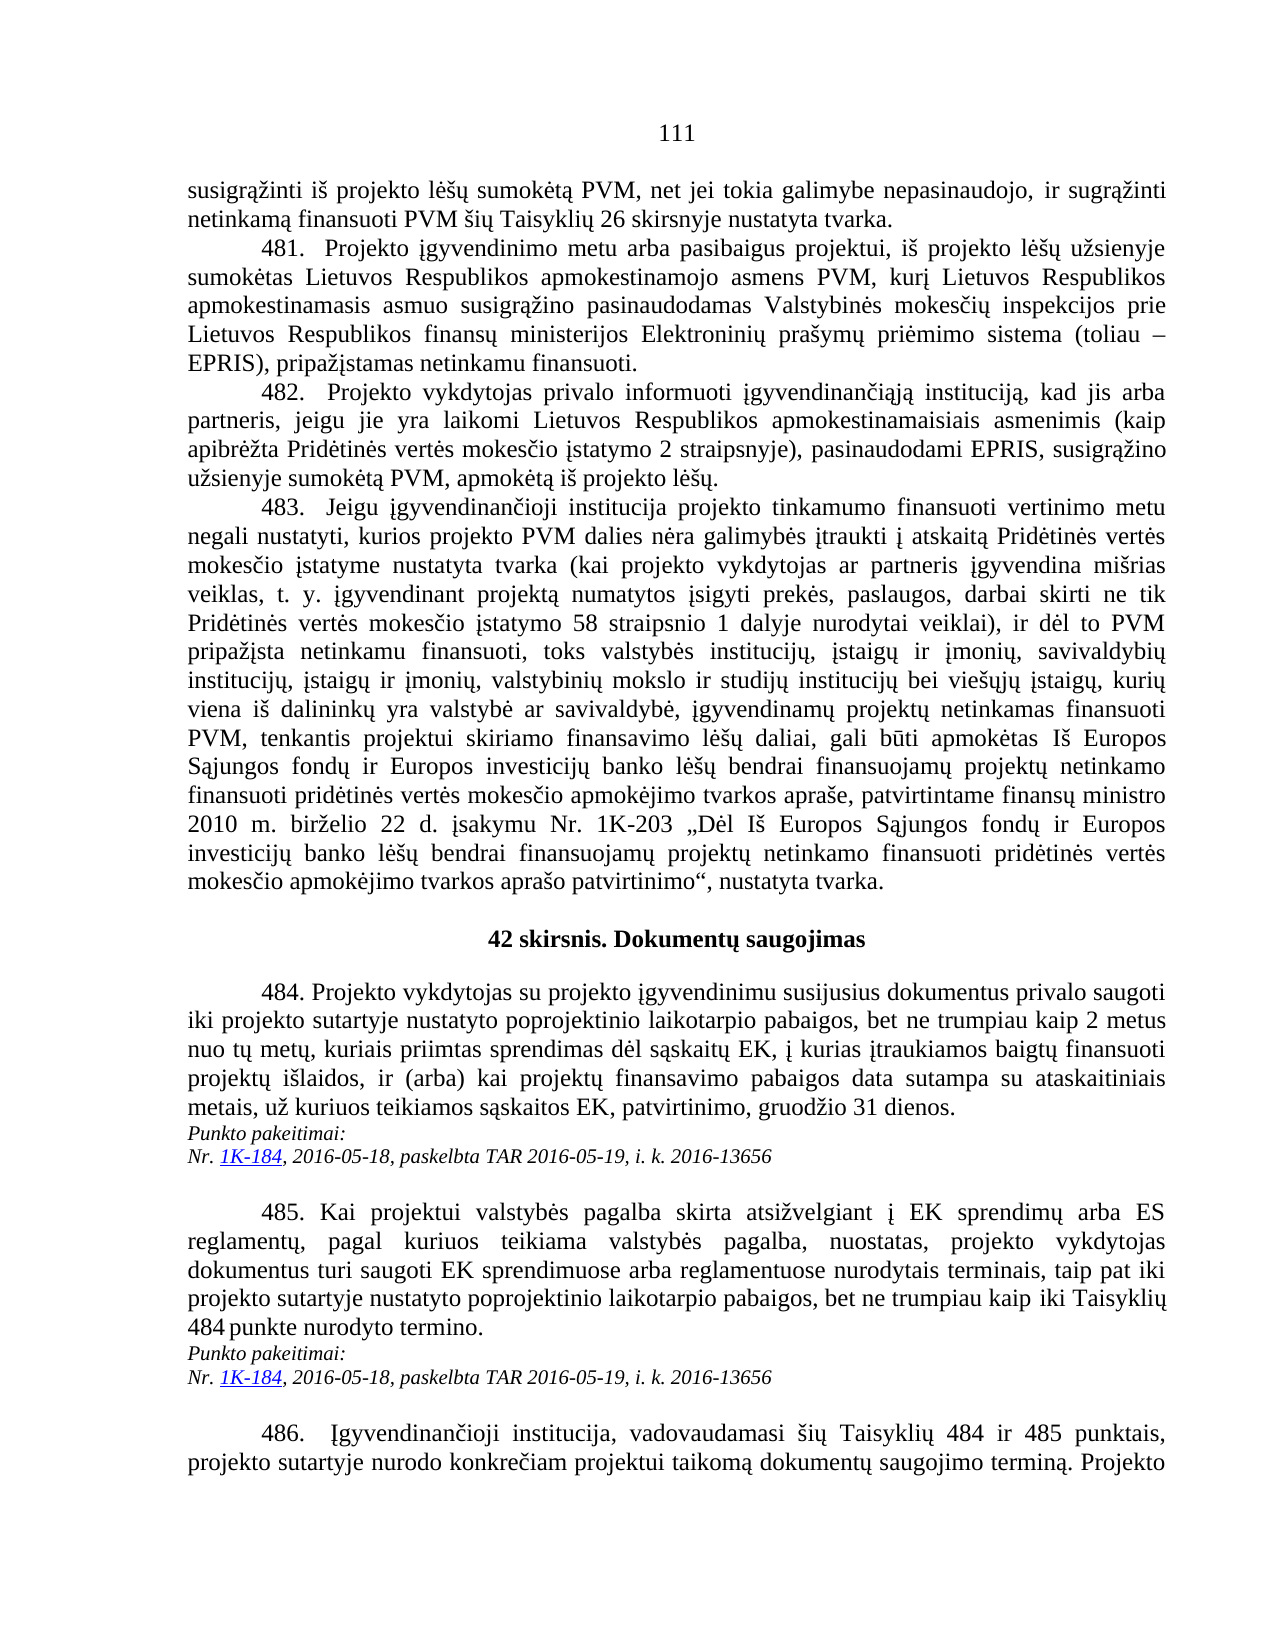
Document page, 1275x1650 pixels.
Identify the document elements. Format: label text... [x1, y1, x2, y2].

text Punkto pakeitimai: [187, 1120, 1167, 1144]
text 486. Įgyvendinančioji institucija, vadovaudamasi šių Taisyklių 484 ir 485 punktais, projekto sutartyje nurodo konkrečiam projektui taikomą dokumentų saugojimo terminą. Projekto [187, 1418, 1167, 1475]
text 485. Kai projektui valstybės pagalba skirta atsižvelgiant į EK sprendimų arba ES reglamentų, pagal kuriuos teikiama valstybės pagalba, nuostatas, projekto vykdytojas dokumentus turi saugoti EK sprendimuose arba reglamentuose nurodytais terminais, taip pat iki projekto sutartyje nustatyto poprojektinio laikotarpio pabaigos, bet ne trumpiau kaip iki Taisyklių 484 punkte nurodyto termino. [187, 1197, 1167, 1341]
text Nr. 1K-184, 2016-05-18, paskelbta TAR 2016-05-19, i. k. 2016-13656 [187, 1144, 1167, 1168]
subtitle 42 skirsnis. Dokumentų saugojimas [246, 924, 1107, 953]
text Punkto pakeitimai: [187, 1341, 1167, 1365]
text susigrąžinti iš projekto lėšų sumokėtą PVM, net jei tokia galimybe nepasinaudojo, ir sugrąžinti netinkamą finansuoti PVM šių Taisyklių 26 skirsnyje nustatyta tvarka. [187, 176, 1167, 233]
text 484. Projekto vykdytojas su projekto įgyvendinimu susijusius dokumentus privalo saugoti iki projekto sutartyje nustatyto poprojektinio laikotarpio pabaigos, bet ne trumpiau kaip 2 metus nuo tų metų, kuriais priimtas sprendimas dėl sąskaitų EK, į kurias įtraukiamos baigtų finansuoti projektų išlaidos, ir (arba) kai projektų finansavimo pabaigos data sutampa su ataskaitiniais metais, už kuriuos teikiamos sąskaitos EK, patvirtinimo, gruodžio 31 dienos. [187, 977, 1167, 1120]
text 481. Projekto įgyvendinimo metu arba pasibaigus projektui, iš projekto lėšų užsienyje sumokėtas Lietuvos Respublikos apmokestinamojo asmens PVM, kurį Lietuvos Respublikos apmokestinamasis asmuo susigrąžino pasinaudodamas Valstybinės mokesčių inspekcijos prie Lietuvos Respublikos finansų ministerijos Elektroninių prašymų priėmimo sistema (toliau – EPRIS), pripažįstamas netinkamu finansuoti. [187, 233, 1167, 377]
text 483. Jeigu įgyvendinančioji institucija projekto tinkamumo finansuoti vertinimo metu negali nustatyti, kurios projekto PVM dalies nėra galimybės įtraukti į atskaitą Pridėtinės vertės mokesčio įstatyme nustatyta tvarka (kai projekto vykdytojas ar partneris įgyvendina mišrias veiklas, t. y. įgyvendinant projektą numatytos įsigyti prekės, paslaugos, darbai skirti ne tik Pridėtinės vertės mokesčio įstatymo 58 straipsnio 1 dalyje nurodytai veiklai), ir dėl to PVM pripažįsta netinkamu finansuoti, toks valstybės institucijų, įstaigų ir įmonių, savivaldybių institucijų, įstaigų ir įmonių, valstybinių mokslo ir studijų institucijų bei viešųjų įstaigų, kurių viena iš dalininkų yra valstybė ar savivaldybė, įgyvendinamų projektų netinkamas finansuoti PVM, tenkantis projektui skiriamo finansavimo lėšų daliai, gali būti apmokėtas Iš Europos Sąjungos fondų ir Europos investicijų banko lėšų bendrai finansuojamų projektų netinkamo finansuoti pridėtinės vertės mokesčio apmokėjimo tvarkos apraše, patvirtintame finansų ministro 2010 m. birželio 22 d. įsakymu Nr. 1K-203 „Dėl Iš Europos Sąjungos fondų ir Europos investicijų banko lėšų bendrai finansuojamų projektų netinkamo finansuoti pridėtinės vertės mokesčio apmokėjimo tvarkos aprašo patvirtinimo“, nustatyta tvarka. [187, 492, 1167, 895]
text 482. Projekto vykdytojas privalo informuoti įgyvendinančiąją instituciją, kad jis arba partneris, jeigu jie yra laikomi Lietuvos Respublikos apmokestinamaisiais asmenimis (kaip apibrėžta Pridėtinės vertės mokesčio įstatymo 2 straipsnyje), pasinaudodami EPRIS, susigrąžino užsienyje sumokėtą PVM, apmokėtą iš projekto lėšų. [187, 377, 1167, 492]
text Nr. 1K-184, 2016-05-18, paskelbta TAR 2016-05-19, i. k. 2016-13656 [187, 1365, 1167, 1389]
